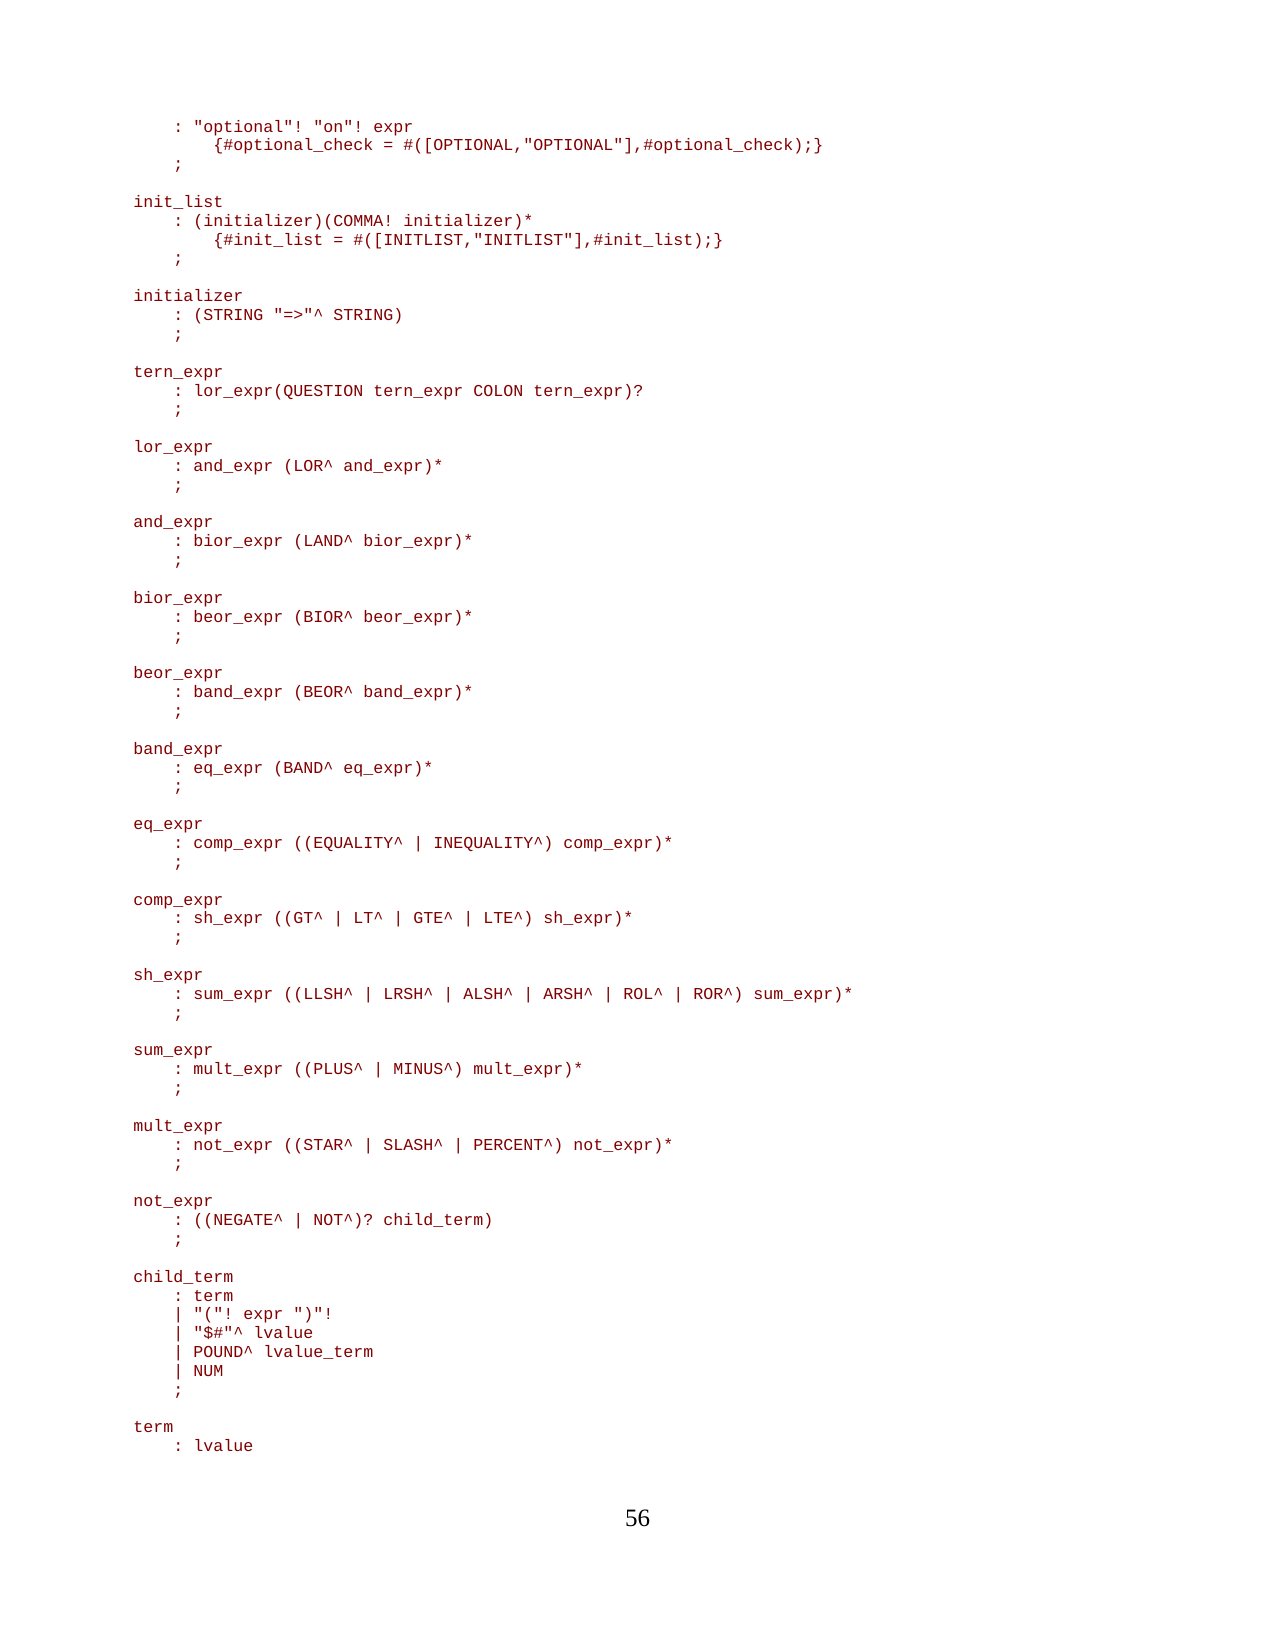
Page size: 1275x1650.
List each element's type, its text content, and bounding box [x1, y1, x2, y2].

text : not_expr ((STAR^ | SLASH^ | PERCENT^) not_expr)* [133, 1136, 1157, 1155]
text not_expr [133, 1193, 1157, 1212]
text | "$#"^ lvalue [133, 1325, 1157, 1344]
text ; [133, 326, 1157, 344]
text : comp_expr ((EQUALITY^ | INEQUALITY^) comp_expr)* [133, 834, 1157, 853]
text {#optional_check = #([OPTIONAL,"OPTIONAL"],#optional_check);} [133, 137, 1157, 156]
text ; [133, 1080, 1157, 1098]
text and_expr [133, 514, 1157, 533]
text ; [133, 476, 1157, 495]
text ; [133, 401, 1157, 420]
text : bior_expr (LAND^ bior_expr)* [133, 533, 1157, 552]
text sh_expr [133, 967, 1157, 985]
text : (initializer)(COMMA! initializer)* [133, 212, 1157, 231]
text | NUM [133, 1362, 1157, 1381]
text sum_expr [133, 1042, 1157, 1061]
text init_list [133, 193, 1157, 212]
text : "optional"! "on"! expr [133, 118, 1157, 137]
text ; [133, 1004, 1157, 1023]
text ; [133, 1155, 1157, 1174]
text : ((NEGATE^ | NOT^)? child_term) [133, 1212, 1157, 1231]
text eq_expr [133, 816, 1157, 834]
text : eq_expr (BAND^ eq_expr)* [133, 759, 1157, 778]
text : (STRING "=>"^ STRING) [133, 307, 1157, 326]
text term [133, 1419, 1157, 1438]
text tern_expr [133, 363, 1157, 382]
text bior_expr [133, 589, 1157, 608]
text ; [133, 778, 1157, 797]
text mult_expr [133, 1117, 1157, 1136]
text child_term [133, 1268, 1157, 1287]
text : and_expr (LOR^ and_expr)* [133, 457, 1157, 476]
text lor_expr [133, 439, 1157, 457]
text ; [133, 627, 1157, 646]
text ; [133, 552, 1157, 571]
text : band_expr (BEOR^ band_expr)* [133, 684, 1157, 703]
text beor_expr [133, 665, 1157, 684]
text ; [133, 703, 1157, 721]
text : mult_expr ((PLUS^ | MINUS^) mult_expr)* [133, 1061, 1157, 1080]
text ; [133, 156, 1157, 175]
text : lor_expr(QUESTION tern_expr COLON tern_expr)? [133, 382, 1157, 401]
text {#init_list = #([INITLIST,"INITLIST"],#init_list);} [133, 231, 1157, 250]
text | POUND^ lvalue_term [133, 1344, 1157, 1362]
text ; [133, 853, 1157, 872]
text initializer [133, 288, 1157, 307]
text : lvalue [133, 1438, 1157, 1457]
text ; [133, 1231, 1157, 1249]
text ; [133, 250, 1157, 269]
text ; [133, 929, 1157, 948]
text comp_expr [133, 891, 1157, 910]
text band_expr [133, 740, 1157, 759]
text | "("! expr ")"! [133, 1306, 1157, 1325]
text : sh_expr ((GT^ | LT^ | GTE^ | LTE^) sh_expr)* [133, 910, 1157, 929]
text : beor_expr (BIOR^ beor_expr)* [133, 608, 1157, 627]
text : term [133, 1287, 1157, 1306]
text : sum_expr ((LLSH^ | LRSH^ | ALSH^ | ARSH^ | ROL^ | ROR^) sum_expr)* [133, 985, 1157, 1004]
text ; [133, 1381, 1157, 1400]
